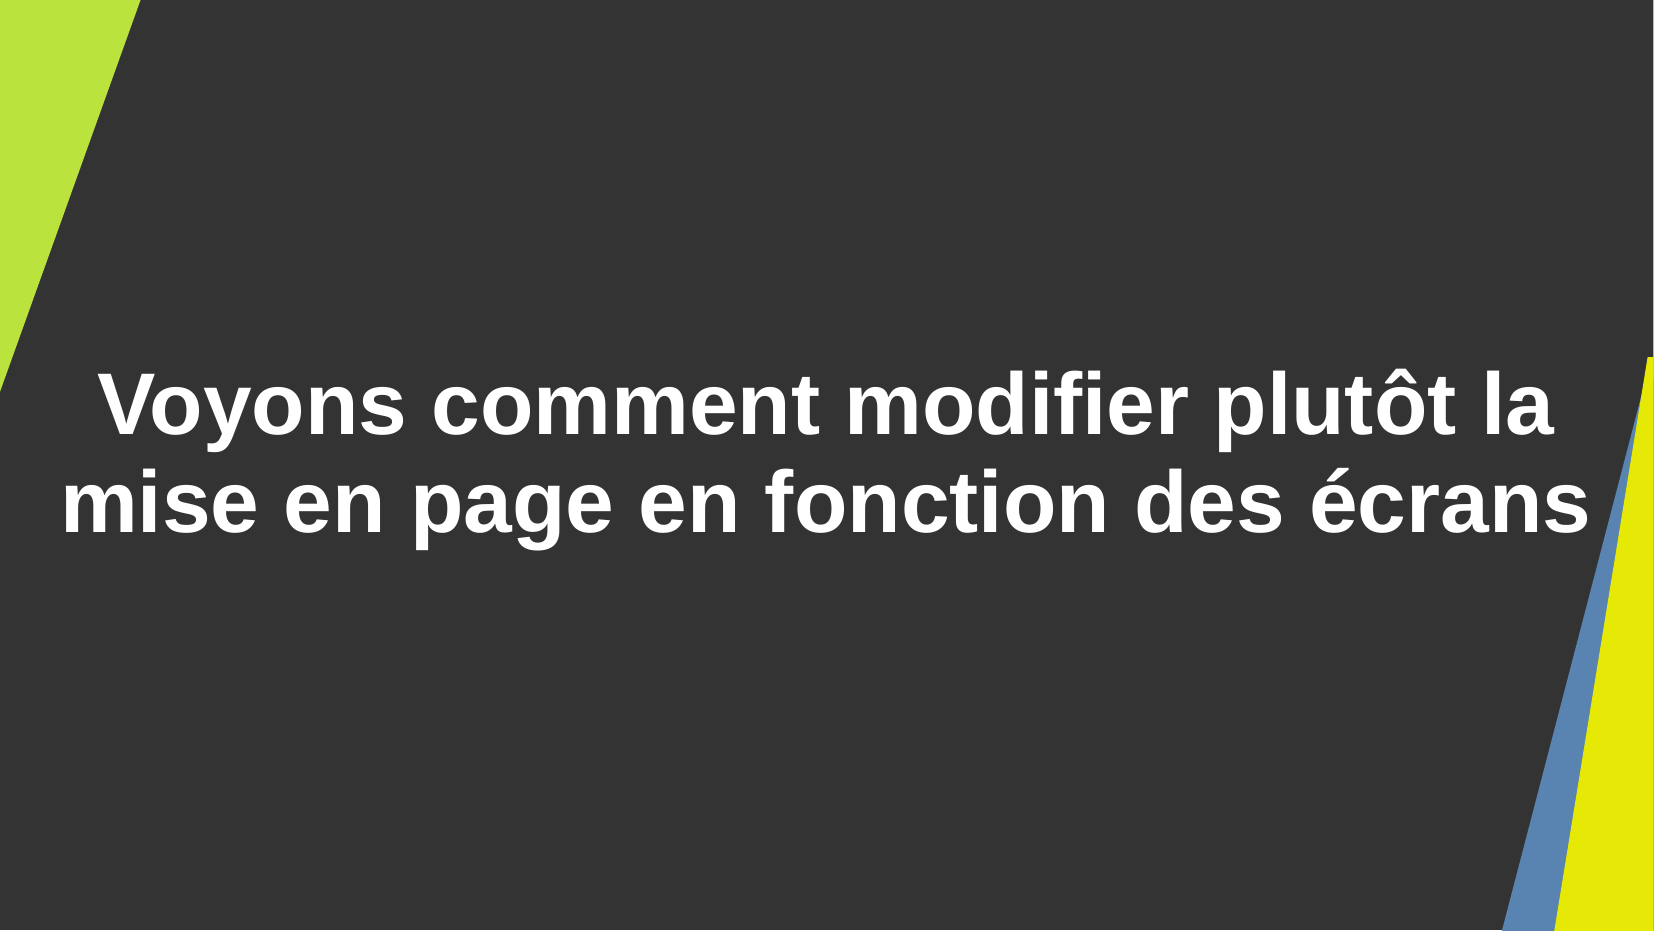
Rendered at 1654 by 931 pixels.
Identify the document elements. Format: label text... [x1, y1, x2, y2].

text_box [0, 0, 141, 392]
text_box [1501, 356, 1654, 931]
title Voyons comment modifier plutôt la mise en page en fonction des écrans [31, 355, 1622, 576]
